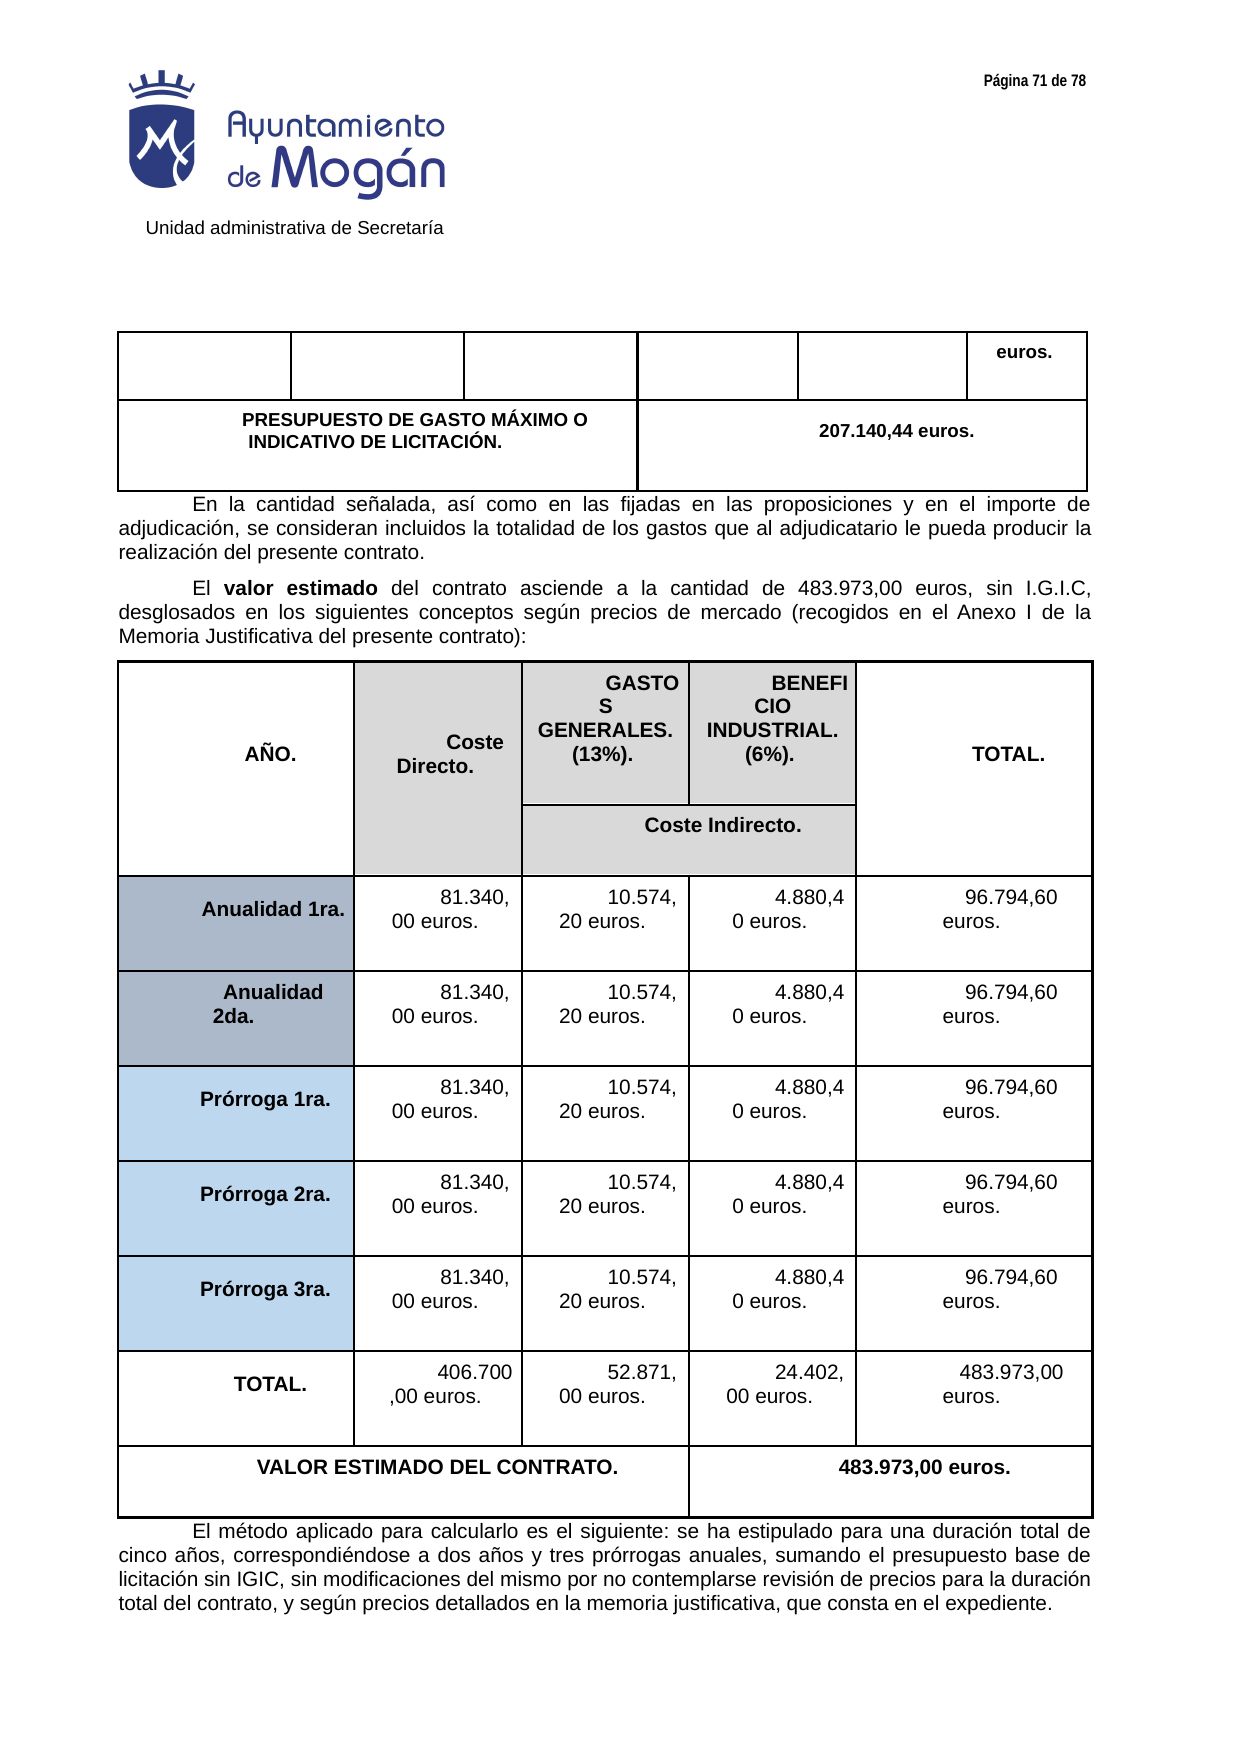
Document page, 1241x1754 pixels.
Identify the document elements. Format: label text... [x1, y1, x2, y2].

table_header AÑO. [119, 663, 353, 874]
table_cell 96.794,60 euros. [857, 1067, 1091, 1160]
table_cell [465, 333, 636, 399]
table_cell [799, 333, 966, 399]
table_cell 24.402,00 euros. [690, 1352, 855, 1445]
table_cell 52.871,00 euros. [523, 1352, 688, 1445]
table_cell 4.880,40 euros. [690, 1067, 855, 1160]
table_cell 406.700,00 euros. [355, 1352, 521, 1445]
text El valor estimado del contrato asciende a la cantidad de 483.973,00 euros, sin I.G.I.C, desglosados en los siguientes conceptos según precios de mercado (recogidos en el Anexo I de la Memoria Justificativa del presente contrato): [118, 576, 1092, 648]
table_cell 96.794,60 euros. [857, 972, 1091, 1065]
table_cell Prórroga 2ra. [119, 1162, 353, 1255]
table_cell 10.574,20 euros. [523, 1067, 688, 1160]
table_cell 10.574,20 euros. [523, 1257, 688, 1350]
table_cell euros. [968, 333, 1086, 399]
table_cell 81.340,00 euros. [355, 1257, 521, 1350]
table_cell 4.880,40 euros. [690, 877, 855, 970]
table_header Coste Directo. [355, 663, 521, 874]
table_cell VALOR ESTIMADO DEL CONTRATO. [119, 1447, 688, 1516]
table_cell 10.574,20 euros. [523, 877, 688, 970]
table_cell Anualidad 2da. [119, 972, 353, 1065]
table_cell 483.973,00 euros. [690, 1447, 1091, 1516]
table_cell 4.880,40 euros. [690, 1162, 855, 1255]
table_cell Anualidad 1ra. [119, 877, 353, 970]
table_cell 10.574,20 euros. [523, 972, 688, 1065]
table_cell 81.340,00 euros. [355, 1067, 521, 1160]
table_cell Prórroga 3ra. [119, 1257, 353, 1350]
table_cell [119, 333, 290, 399]
table_cell PRESUPUESTO DE GASTO MÁXIMO O INDICATIVO DE LICITACIÓN. [119, 401, 636, 489]
table_cell 10.574,20 euros. [523, 1162, 688, 1255]
table_cell 96.794,60 euros. [857, 1257, 1091, 1350]
text El método aplicado para calcularlo es el siguiente: se ha estipulado para una duración total de cinco años, correspondiéndose a dos años y tres prórrogas anuales, sumando el presupuesto base de licitación sin IGIC, sin modificaciones del mismo por no contemplarse revisión de precios para la duración total del contrato, y según precios detallados en la memoria justificativa, que consta en el expediente. [118, 1519, 1092, 1614]
table_header TOTAL. [857, 663, 1091, 874]
table_cell TOTAL. [119, 1352, 353, 1445]
table_cell [639, 333, 797, 399]
picture [128, 70, 445, 206]
table_cell 4.880,40 euros. [690, 1257, 855, 1350]
table_cell Prórroga 1ra. [119, 1067, 353, 1160]
text En la cantidad señalada, así como en las fijadas en las proposiciones y en el importe de adjudicación, se consideran incluidos la totalidad de los gastos que al adjudicatario le pueda producir la realización del presente contrato. [118, 492, 1092, 563]
table_cell Coste Indirecto. [523, 806, 855, 874]
table_cell 4.880,40 euros. [690, 972, 855, 1065]
table_cell 96.794,60 euros. [857, 877, 1091, 970]
table_cell 96.794,60 euros. [857, 1162, 1091, 1255]
table_cell 81.340,00 euros. [355, 1162, 521, 1255]
table_cell 207.140,44 euros. [639, 401, 1086, 489]
table_cell 81.340,00 euros. [355, 972, 521, 1065]
table_cell 81.340,00 euros. [355, 877, 521, 970]
table_header BENEFICIO INDUSTRIAL. (6%). [690, 663, 855, 803]
table_header GASTOS GENERALES. (13%). [523, 663, 688, 803]
table_cell [292, 333, 463, 399]
table_cell 483.973,00 euros. [857, 1352, 1091, 1445]
